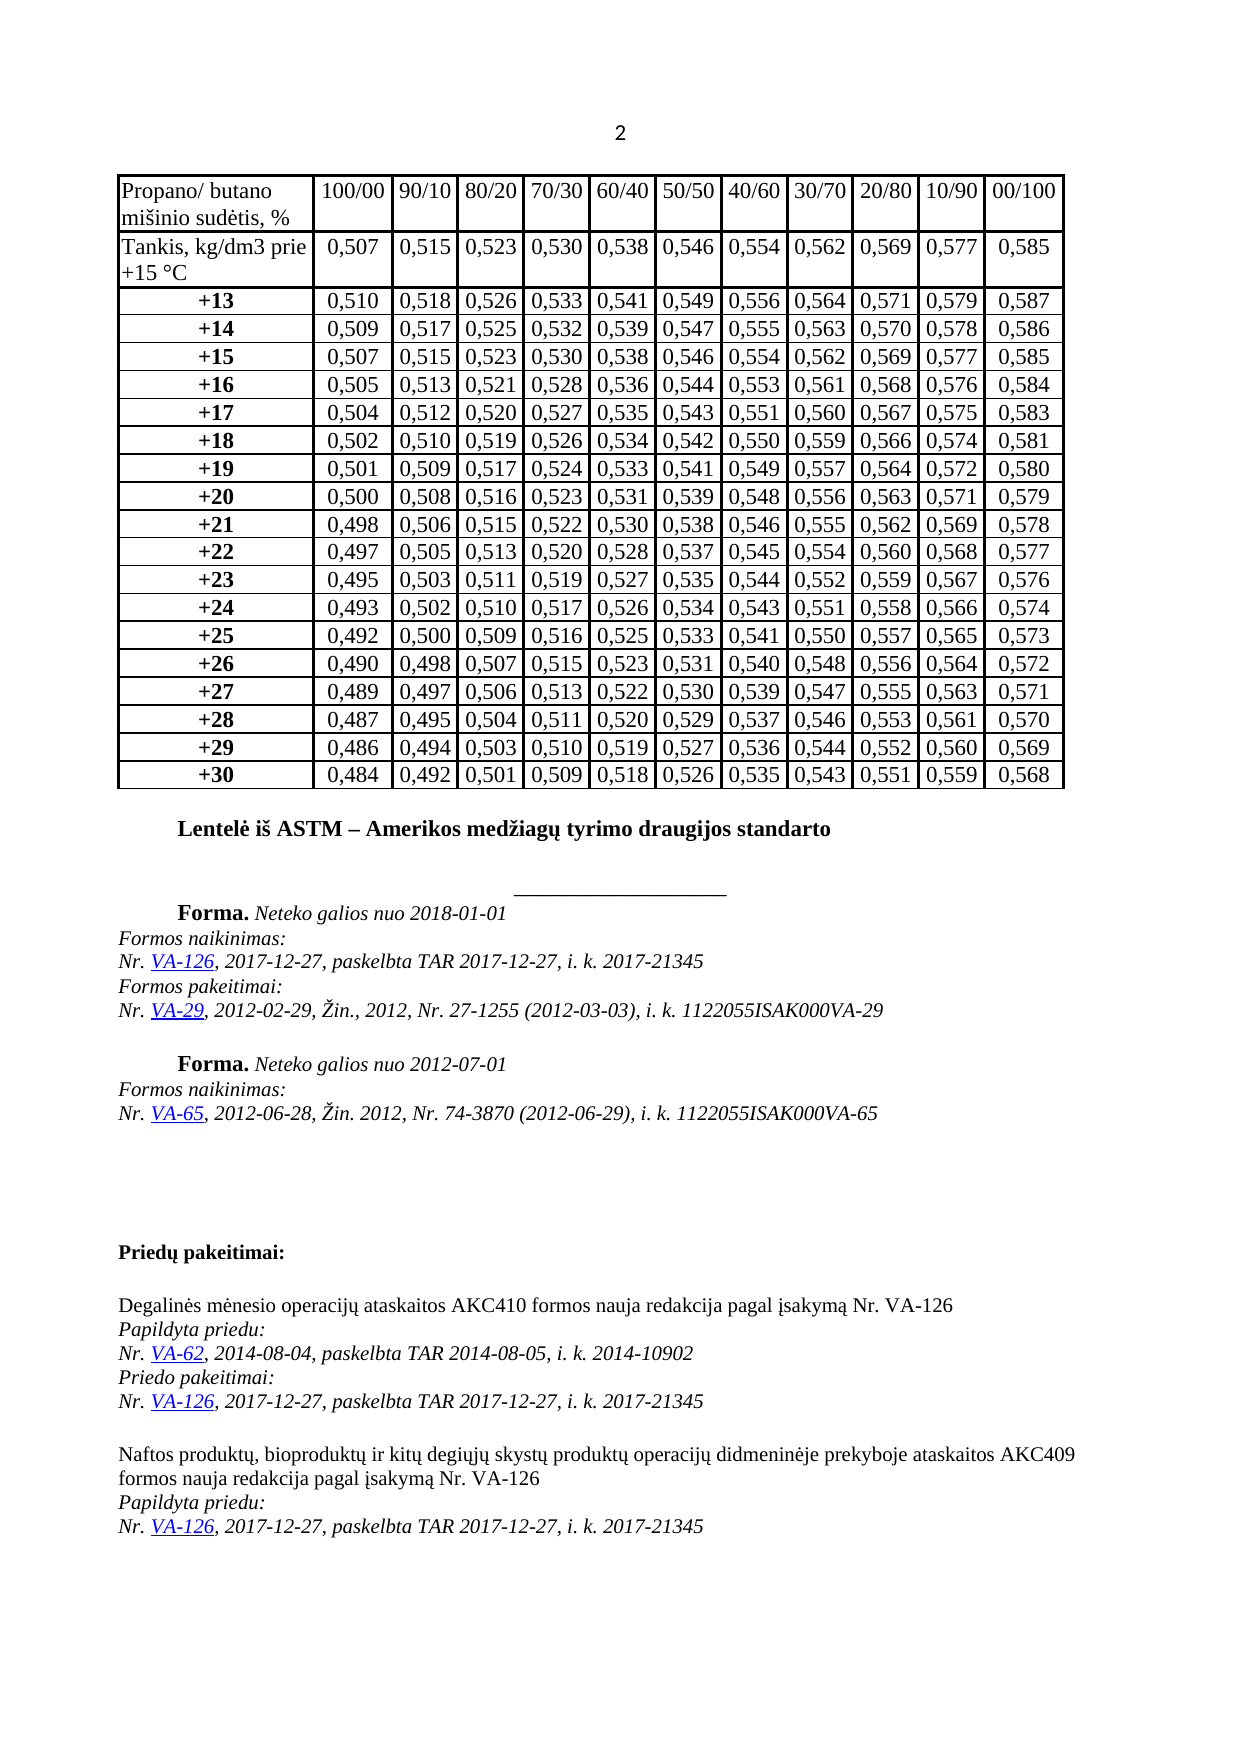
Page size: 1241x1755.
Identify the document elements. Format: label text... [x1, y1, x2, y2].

table_cell +15 [120, 343, 312, 369]
table_cell 0,507 [459, 650, 522, 676]
table_cell 0,509 [394, 455, 456, 481]
table_cell 0,555 [723, 315, 786, 342]
table_cell 0,556 [789, 483, 851, 509]
text Forma. Neteko galios nuo 2012-07-01 [118, 1050, 1122, 1077]
table_cell 0,533 [591, 455, 654, 481]
table_cell 0,494 [394, 734, 456, 760]
table_cell 0,577 [920, 233, 983, 286]
text Lentelė iš ASTM – Amerikos medžiagų tyrimo draugijos standarto [118, 815, 1122, 842]
table_cell 0,558 [854, 594, 917, 620]
table_cell 0,500 [315, 483, 391, 509]
table_cell 0,571 [854, 289, 917, 314]
table_cell 0,515 [394, 343, 456, 369]
table_cell 0,555 [789, 511, 851, 537]
table_cell 0,538 [591, 343, 654, 369]
table_cell 0,530 [591, 511, 654, 537]
table_header 10/90 [920, 177, 983, 230]
table_cell +27 [120, 678, 312, 704]
table_cell 0,535 [657, 566, 720, 592]
table_cell 0,518 [591, 762, 654, 788]
table_cell 0,536 [591, 371, 654, 397]
table_cell 0,581 [986, 427, 1062, 453]
table_cell 0,559 [789, 427, 851, 453]
table_header 40/60 [723, 177, 786, 230]
table_cell 0,570 [986, 706, 1062, 732]
text Papildyta priedu: [118, 1490, 1122, 1514]
table_cell 0,530 [525, 233, 588, 286]
table_cell 0,498 [394, 650, 456, 676]
text Formos naikinimas: [118, 1077, 1122, 1101]
table_cell +30 [120, 762, 312, 788]
table_cell 0,512 [394, 399, 456, 425]
table_cell 0,556 [854, 650, 917, 676]
table_cell 0,510 [459, 594, 522, 620]
table_cell 0,539 [657, 483, 720, 509]
text Nr. VA-29, 2012-02-29, Žin., 2012, Nr. 27-1255 (2012-03-03), i. k. 1122055ISAK000VA-29 [118, 998, 1122, 1022]
table_cell 0,577 [920, 343, 983, 369]
table_header 80/20 [459, 177, 522, 230]
table_cell 0,563 [920, 678, 983, 704]
table_cell 0,547 [789, 678, 851, 704]
table_cell 0,540 [723, 650, 786, 676]
table_cell 0,544 [657, 371, 720, 397]
table_cell 0,522 [525, 511, 588, 537]
table_cell 0,523 [459, 233, 522, 286]
table_cell 0,550 [789, 622, 851, 648]
table_cell 0,557 [789, 455, 851, 481]
table_cell 0,492 [315, 622, 391, 648]
table_cell 0,498 [315, 511, 391, 537]
table_cell +25 [120, 622, 312, 648]
text Priedo pakeitimai: [118, 1365, 1122, 1389]
table_cell 0,530 [657, 678, 720, 704]
table_cell 0,569 [854, 233, 917, 286]
table_header 00/100 [986, 177, 1062, 230]
table_cell 0,583 [986, 399, 1062, 425]
table_cell 0,554 [723, 233, 786, 286]
table_cell 0,587 [986, 289, 1062, 314]
table_cell 0,572 [986, 650, 1062, 676]
table_cell 0,532 [525, 315, 588, 342]
table_cell 0,561 [920, 706, 983, 732]
table_header 50/50 [657, 177, 720, 230]
table_cell 0,564 [920, 650, 983, 676]
table_cell 0,511 [459, 566, 522, 592]
text Nr. VA-126, 2017-12-27, paskelbta TAR 2017-12-27, i. k. 2017-21345 [118, 949, 1122, 973]
table_cell 0,501 [459, 762, 522, 788]
table_cell 0,546 [657, 343, 720, 369]
table_header 20/80 [854, 177, 917, 230]
table_cell 0,576 [986, 566, 1062, 592]
table_cell 0,503 [394, 566, 456, 592]
table_cell 0,527 [657, 734, 720, 760]
table_cell 0,523 [459, 343, 522, 369]
table_cell 0,526 [591, 594, 654, 620]
table_cell 0,569 [920, 511, 983, 537]
table_cell 0,495 [394, 706, 456, 732]
table_cell 0,520 [525, 538, 588, 564]
table_cell 0,567 [854, 399, 917, 425]
table_cell 0,545 [723, 538, 786, 564]
table_cell 0,503 [459, 734, 522, 760]
table_cell 0,550 [723, 427, 786, 453]
table_cell 0,566 [854, 427, 917, 453]
table_cell 0,497 [394, 678, 456, 704]
table_cell 0,523 [525, 483, 588, 509]
table_cell +29 [120, 734, 312, 760]
table_cell 0,549 [723, 455, 786, 481]
table_cell 0,546 [723, 511, 786, 537]
table_cell 0,554 [789, 538, 851, 564]
table_cell 0,577 [986, 538, 1062, 564]
table_cell 0,510 [394, 427, 456, 453]
table_cell 0,517 [525, 594, 588, 620]
table_cell 0,552 [789, 566, 851, 592]
table_cell 0,515 [459, 511, 522, 537]
table_cell 0,542 [657, 427, 720, 453]
table_cell 0,547 [657, 315, 720, 342]
table_cell 0,553 [723, 371, 786, 397]
table_cell +24 [120, 594, 312, 620]
table_cell +23 [120, 566, 312, 592]
table_cell 0,513 [459, 538, 522, 564]
text Naftos produktų, bioproduktų ir kitų degiųjų skystų produktų operacijų didmeninėje prekyboje ataskaitos AKC409 formos nauja redakcija pagal įsakymą Nr. VA-126 [118, 1442, 1122, 1490]
table_cell 0,515 [525, 650, 588, 676]
table_cell 0,533 [525, 289, 588, 314]
table_cell 0,537 [723, 706, 786, 732]
text Formos pakeitimai: [118, 973, 1122, 998]
table_cell 0,579 [986, 483, 1062, 509]
table_cell 0,563 [789, 315, 851, 342]
table_cell 0,504 [315, 399, 391, 425]
table_cell 0,564 [789, 289, 851, 314]
table_cell 0,519 [591, 734, 654, 760]
table_cell 0,563 [854, 483, 917, 509]
text Nr. VA-126, 2017-12-27, paskelbta TAR 2017-12-27, i. k. 2017-21345 [118, 1389, 1122, 1413]
table_cell 0,554 [723, 343, 786, 369]
table_cell 0,551 [723, 399, 786, 425]
table_cell +14 [120, 315, 312, 342]
table_cell 0,515 [394, 233, 456, 286]
table_cell 0,584 [986, 371, 1062, 397]
table_cell 0,560 [789, 399, 851, 425]
table_cell 0,535 [591, 399, 654, 425]
table_cell 0,585 [986, 233, 1062, 286]
table_cell 0,568 [986, 762, 1062, 788]
table_cell 0,486 [315, 734, 391, 760]
table_cell 0,544 [723, 566, 786, 592]
table_cell 0,523 [591, 650, 654, 676]
table_cell 0,507 [315, 233, 391, 286]
table_cell +19 [120, 455, 312, 481]
table_cell 0,544 [789, 734, 851, 760]
table_cell 0,538 [657, 511, 720, 537]
table_cell 0,510 [315, 289, 391, 314]
table_cell 0,507 [315, 343, 391, 369]
table_cell 0,572 [920, 455, 983, 481]
table_cell 0,580 [986, 455, 1062, 481]
table_cell 0,501 [315, 455, 391, 481]
table_cell 0,536 [723, 734, 786, 760]
table_cell 0,562 [789, 233, 851, 286]
table_cell 0,559 [854, 566, 917, 592]
table_cell 0,516 [459, 483, 522, 509]
table_cell 0,539 [591, 315, 654, 342]
table_cell +28 [120, 706, 312, 732]
table_cell 0,502 [315, 427, 391, 453]
table_cell 0,495 [315, 566, 391, 592]
table_cell 0,537 [657, 538, 720, 564]
table_cell +26 [120, 650, 312, 676]
table_cell 0,497 [315, 538, 391, 564]
table_cell 0,505 [315, 371, 391, 397]
table_cell 0,528 [525, 371, 588, 397]
table_cell +13 [120, 289, 312, 314]
table_cell 0,570 [854, 315, 917, 342]
table_cell 0,516 [525, 622, 588, 648]
table_cell 0,560 [854, 538, 917, 564]
table_header 90/10 [394, 177, 456, 230]
table_header 100/00 [315, 177, 391, 230]
table_cell 0,509 [525, 762, 588, 788]
table_cell 0,535 [723, 762, 786, 788]
table_cell +21 [120, 511, 312, 537]
table_cell 0,546 [789, 706, 851, 732]
table_cell 0,487 [315, 706, 391, 732]
table_cell 0,579 [920, 289, 983, 314]
table_cell 0,564 [854, 455, 917, 481]
table_cell 0,538 [591, 233, 654, 286]
table_cell 0,555 [854, 678, 917, 704]
table_cell 0,517 [394, 315, 456, 342]
table_cell 0,551 [789, 594, 851, 620]
table_cell 0,527 [591, 566, 654, 592]
table_cell 0,534 [591, 427, 654, 453]
table_cell 0,492 [394, 762, 456, 788]
table_cell 0,527 [525, 399, 588, 425]
table_cell 0,522 [591, 678, 654, 704]
table_cell 0,539 [723, 678, 786, 704]
text _________________ [118, 870, 1122, 899]
table_cell 0,493 [315, 594, 391, 620]
table_cell 0,585 [986, 343, 1062, 369]
table_cell 0,509 [315, 315, 391, 342]
table_cell 0,552 [854, 734, 917, 760]
table_cell 0,513 [394, 371, 456, 397]
table_cell 0,578 [920, 315, 983, 342]
table_cell 0,569 [986, 734, 1062, 760]
table_cell 0,508 [394, 483, 456, 509]
table_cell 0,549 [657, 289, 720, 314]
table_cell 0,509 [459, 622, 522, 648]
table_cell 0,568 [854, 371, 917, 397]
table_cell 0,557 [854, 622, 917, 648]
table_cell 0,566 [920, 594, 983, 620]
table_cell 0,574 [920, 427, 983, 453]
table_cell 0,573 [986, 622, 1062, 648]
table_header 70/30 [525, 177, 588, 230]
table_cell 0,578 [986, 511, 1062, 537]
table_cell 0,519 [525, 566, 588, 592]
table_cell 0,518 [394, 289, 456, 314]
table_cell 0,521 [459, 371, 522, 397]
text Formos naikinimas: [118, 925, 1122, 949]
table_cell 0,504 [459, 706, 522, 732]
table_cell 0,562 [789, 343, 851, 369]
table_cell 0,571 [986, 678, 1062, 704]
table_cell 0,560 [920, 734, 983, 760]
table_cell 0,526 [657, 762, 720, 788]
table_cell 0,575 [920, 399, 983, 425]
table_cell 0,484 [315, 762, 391, 788]
table_cell 0,506 [459, 678, 522, 704]
table_cell 0,559 [920, 762, 983, 788]
table_cell 0,520 [591, 706, 654, 732]
table_cell 0,541 [657, 455, 720, 481]
table_cell 0,546 [657, 233, 720, 286]
table_cell +18 [120, 427, 312, 453]
table_cell 0,543 [723, 594, 786, 620]
text Forma. Neteko galios nuo 2018-01-01 [118, 899, 1122, 925]
table_cell 0,531 [657, 650, 720, 676]
table_cell 0,548 [789, 650, 851, 676]
table_cell 0,553 [854, 706, 917, 732]
table_cell 0,543 [657, 399, 720, 425]
table_cell 0,529 [657, 706, 720, 732]
table_cell 0,569 [854, 343, 917, 369]
table_cell 0,571 [920, 483, 983, 509]
text Nr. VA-65, 2012-06-28, Žin. 2012, Nr. 74-3870 (2012-06-29), i. k. 1122055ISAK000VA-65 [118, 1101, 1122, 1125]
table_cell 0,562 [854, 511, 917, 537]
table_header 30/70 [789, 177, 851, 230]
table_header 60/40 [591, 177, 654, 230]
table_cell 0,533 [657, 622, 720, 648]
table_cell 0,502 [394, 594, 456, 620]
text Nr. VA-126, 2017-12-27, paskelbta TAR 2017-12-27, i. k. 2017-21345 [118, 1514, 1122, 1538]
table_cell 0,541 [723, 622, 786, 648]
table_cell +16 [120, 371, 312, 397]
table_cell 0,506 [394, 511, 456, 537]
table_cell 0,548 [723, 483, 786, 509]
table_cell +22 [120, 538, 312, 564]
table_cell 0,551 [854, 762, 917, 788]
table_cell 0,500 [394, 622, 456, 648]
table_cell Tankis, kg/dm3 prie +15 °C [120, 233, 312, 286]
table_cell 0,525 [459, 315, 522, 342]
table_cell 0,576 [920, 371, 983, 397]
text Nr. VA-62, 2014-08-04, paskelbta TAR 2014-08-05, i. k. 2014-10902 [118, 1341, 1122, 1365]
table_cell 0,574 [986, 594, 1062, 620]
table_cell 0,505 [394, 538, 456, 564]
table_cell 0,489 [315, 678, 391, 704]
table_cell 0,513 [525, 678, 588, 704]
table_cell +20 [120, 483, 312, 509]
table_cell 0,541 [591, 289, 654, 314]
table_cell 0,556 [723, 289, 786, 314]
text Priedų pakeitimai: [118, 1240, 1122, 1264]
table_cell 0,567 [920, 566, 983, 592]
table_header Propano/ butano mišinio sudėtis, % [120, 177, 312, 230]
table_cell 0,586 [986, 315, 1062, 342]
text Degalinės mėnesio operacijų ataskaitos AKC410 formos nauja redakcija pagal įsakymą Nr. VA-126 [118, 1293, 1122, 1317]
table_cell 0,531 [591, 483, 654, 509]
table_cell 0,534 [657, 594, 720, 620]
table_cell 0,530 [525, 343, 588, 369]
table_cell 0,524 [525, 455, 588, 481]
table_cell +17 [120, 399, 312, 425]
table_cell 0,526 [525, 427, 588, 453]
table_cell 0,565 [920, 622, 983, 648]
table_cell 0,528 [591, 538, 654, 564]
table_cell 0,511 [525, 706, 588, 732]
table_cell 0,526 [459, 289, 522, 314]
table_cell 0,568 [920, 538, 983, 564]
table_cell 0,561 [789, 371, 851, 397]
table_cell 0,520 [459, 399, 522, 425]
table_cell 0,517 [459, 455, 522, 481]
table_cell 0,519 [459, 427, 522, 453]
table_cell 0,510 [525, 734, 588, 760]
table_cell 0,543 [789, 762, 851, 788]
table_cell 0,490 [315, 650, 391, 676]
table_cell 0,525 [591, 622, 654, 648]
text Papildyta priedu: [118, 1317, 1122, 1341]
